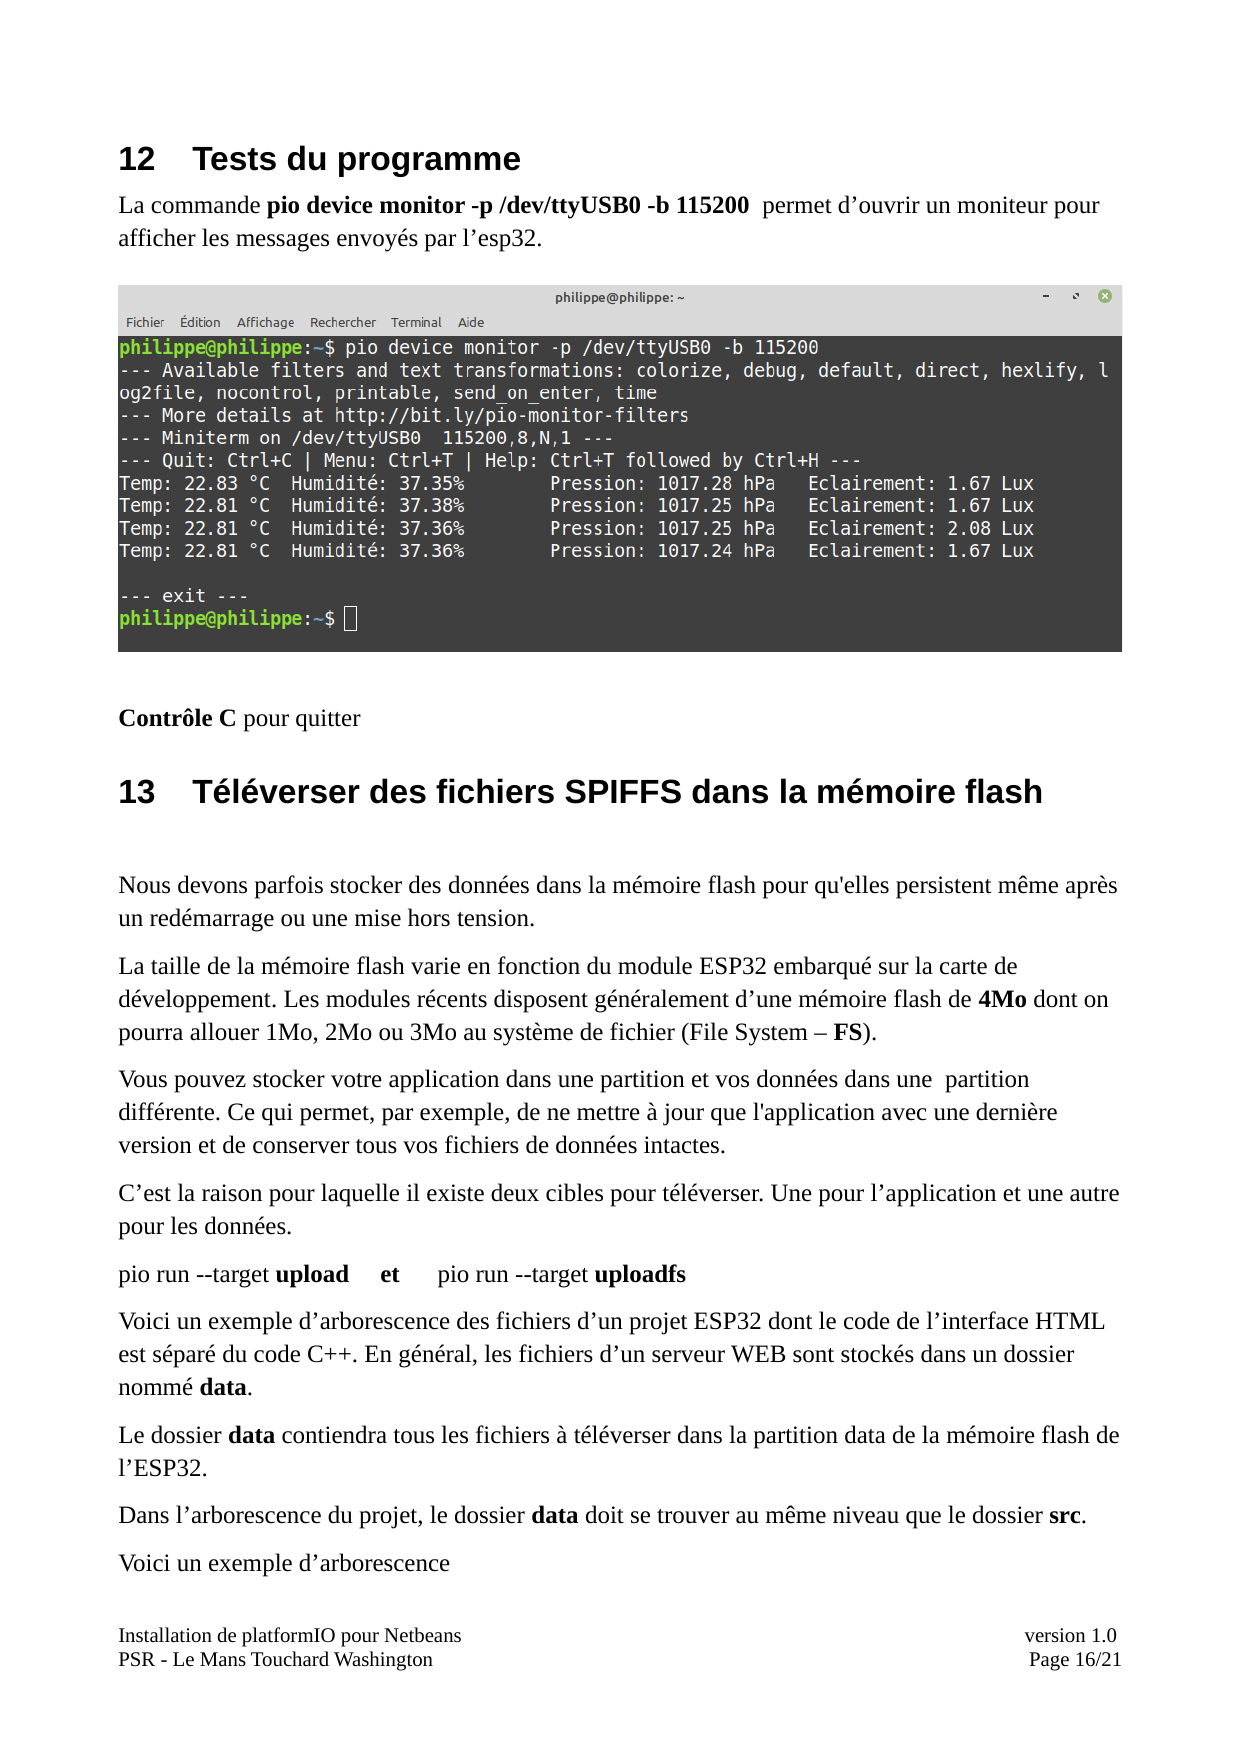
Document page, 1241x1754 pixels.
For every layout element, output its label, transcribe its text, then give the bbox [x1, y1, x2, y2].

picture [118, 285, 1123, 652]
text Le dossier data contiendra tous les fichiers à téléverser dans la partition data de la mémoire flash de l’ESP32. [118, 1420, 1122, 1482]
text La taille de la mémoire flash varie en fonction du module ESP32 embarqué sur la carte de développement. Les modules récents disposent généralement d’une mémoire flash de 4Mo dont on pourra allouer 1Mo, 2Mo ou 3Mo au système de fichier (File System – FS). [118, 951, 1122, 1046]
text La commande pio device monitor -p /dev/ttyUSB0 -b 115200 permet d’ouvrir un moniteur pour afficher les messages envoyés par l’esp32. [118, 190, 1122, 252]
text Voici un exemple d’arborescence des fichiers d’un projet ESP32 dont le code de l’interface HTML est séparé du code C++. En général, les fichiers d’un serveur WEB sont stockés dans un dossier nommé data. [118, 1306, 1122, 1401]
text Vous pouvez stocker votre application dans une partition et vos données dans une partition différente. Ce qui permet, par exemple, de ne mettre à jour que l'application avec une dernière version et de conserver tous vos fichiers de données intactes. [118, 1064, 1122, 1159]
text C’est la raison pour laquelle il existe deux cibles pour téléverser. Une pour l’application et une autre pour les données. [118, 1178, 1122, 1240]
text Voici un exemple d’arborescence [118, 1548, 1122, 1577]
text Nous devons parfois stocker des données dans la mémoire flash pour qu'elles persistent même après un redémarrage ou une mise hors tension. [118, 870, 1122, 932]
subtitle Tests du programme [118, 139, 1122, 178]
text Dans l’arborescence du projet, le dossier data doit se trouver au même niveau que le dossier src. [118, 1501, 1122, 1529]
text Contrôle C pour quitter [118, 703, 1122, 732]
subtitle Téléverser des fichiers SPIFFS dans la mémoire flash [118, 771, 1122, 810]
text pio run --target upload et pio run --target uploadfs [118, 1259, 1122, 1287]
